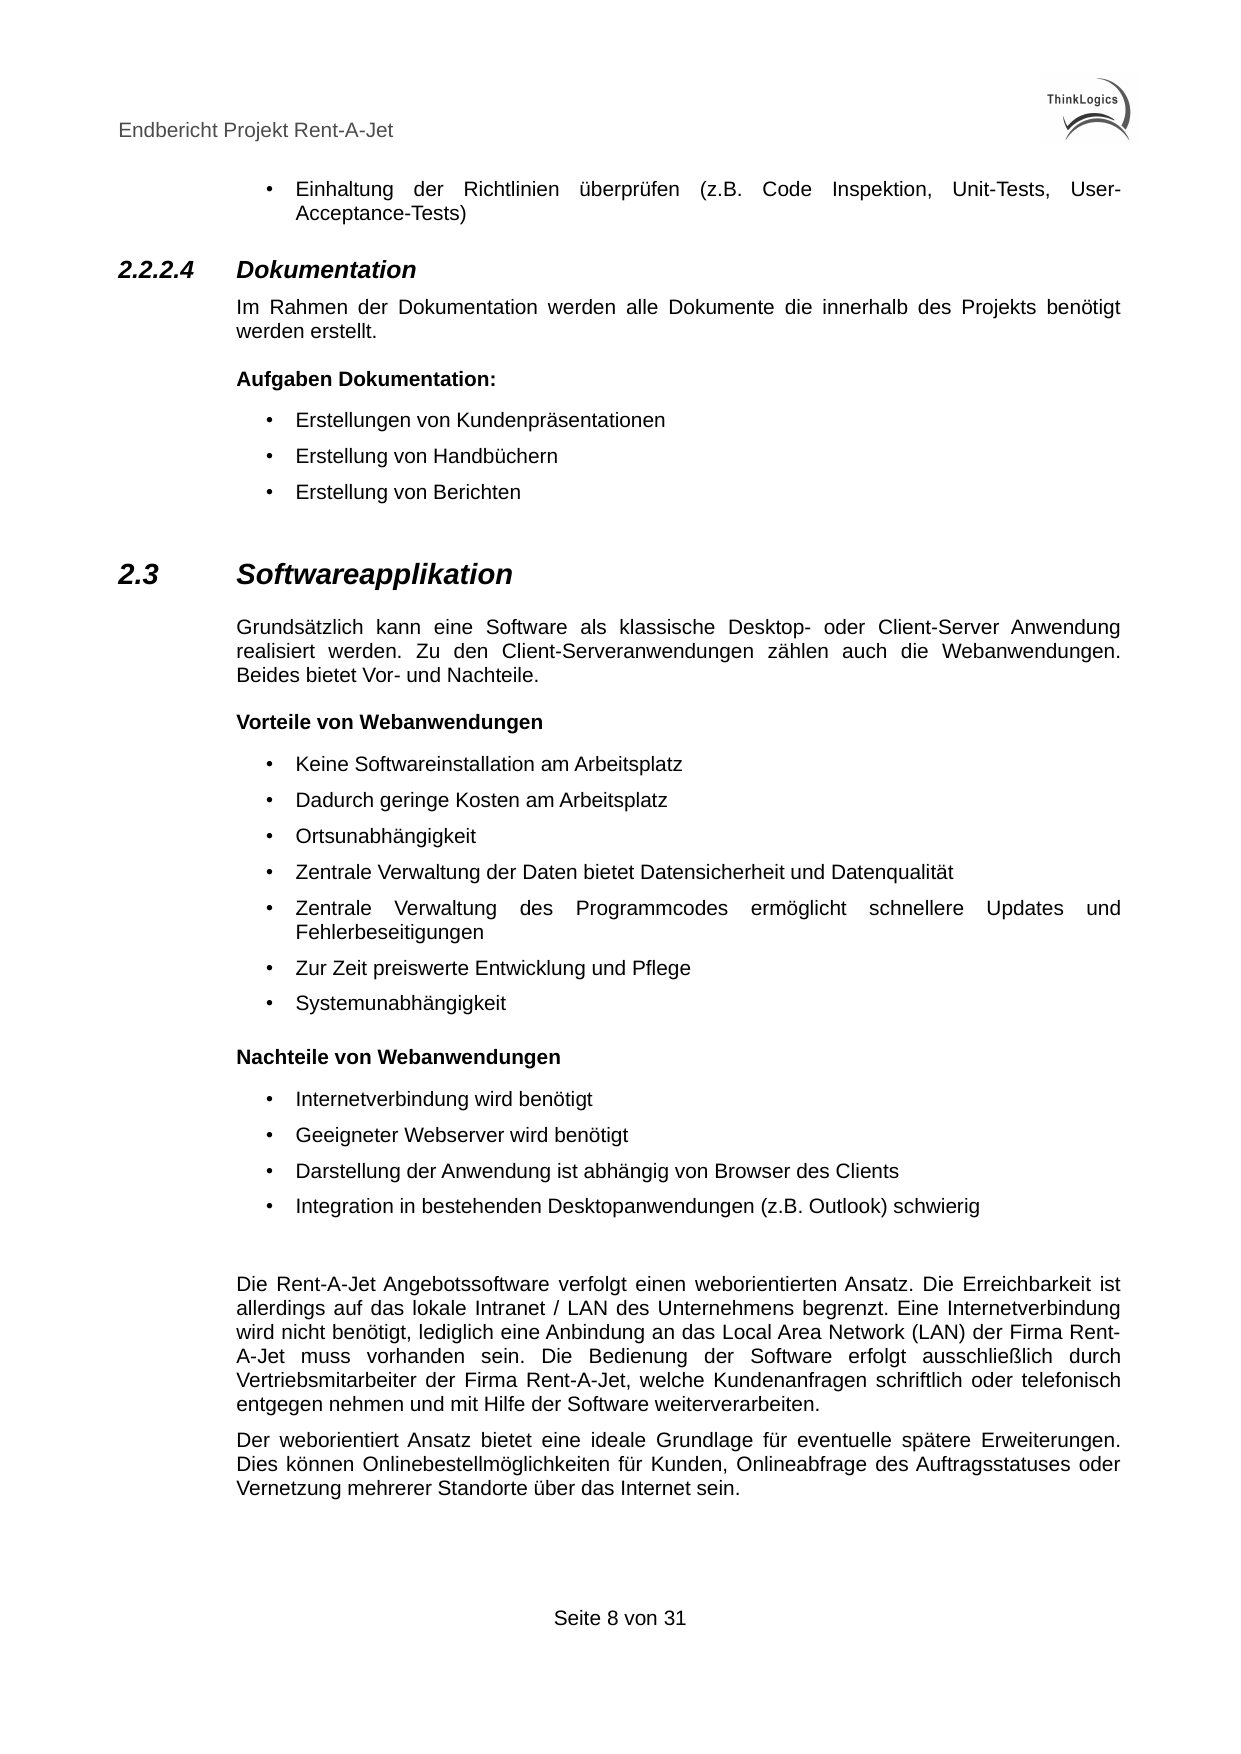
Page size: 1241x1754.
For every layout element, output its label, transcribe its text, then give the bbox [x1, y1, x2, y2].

list Erstellung von Berichten [266, 480, 1122, 504]
list Erstellungen von Kundenpräsentationen [266, 408, 1122, 432]
text Der weborientiert Ansatz bietet eine ideale Grundlage für eventuelle spätere Erweiterungen. Dies können Onlinebestellmöglichkeiten für Kunden, Onlineabfrage des Auftragsstatuses oder Vernetzung mehrerer Standorte über das Internet sein. [236, 1427, 1122, 1499]
text Die Rent-A-Jet Angebotssoftware verfolgt einen weborientierten Ansatz. Die Erreichbarkeit ist allerdings auf das lokale Intranet / LAN des Unternehmens begrenzt. Eine Internetverbindung wird nicht benötigt, lediglich eine Anbindung an das Local Area Network (LAN) der Firma Rent-A-Jet muss vorhanden sein. Die Bedienung der Software erfolgt ausschließlich durch Vertriebsmitarbeiter der Firma Rent-A-Jet, welche Kundenanfragen schriftlich oder telefonisch entgegen nehmen und mit Hilfe der Software weiterverarbeiten. [236, 1272, 1122, 1416]
list Geeigneter Webserver wird benötigt [266, 1122, 1122, 1147]
text Nachteile von Webanwendungen [236, 1045, 1122, 1069]
subtitle Softwareapplikation [118, 557, 1122, 591]
list Integration in bestehenden Desktopanwendungen (z.B. Outlook) schwierig [266, 1194, 1122, 1218]
text Vorteile von Webanwendungen [236, 710, 1122, 734]
text Im Rahmen der Dokumentation werden alle Dokumente die innerhalb des Projekts benötigt werden erstellt. [236, 295, 1122, 343]
subtitle Dokumentation [118, 255, 1122, 283]
list Keine Softwareinstallation am Arbeitsplatz [266, 752, 1122, 776]
list Erstellung von Handbüchern [266, 444, 1122, 468]
list Einhaltung der Richtlinien überprüfen (z.B. Code Inspektion, Unit-Tests, User-Acceptance-Tests) [266, 177, 1122, 225]
list Systemunabhängigkeit [266, 991, 1122, 1015]
list Ortsunabhängigkeit [266, 823, 1122, 848]
list Zentrale Verwaltung der Daten bietet Datensicherheit und Datenqualität [266, 859, 1122, 883]
text Grundsätzlich kann eine Software als klassische Desktop- oder Client-Server Anwendung realisiert werden. Zu den Client-Serveranwendungen zählen auch die Webanwendungen. Beides bietet Vor- und Nachteile. [236, 614, 1122, 686]
list Zentrale Verwaltung des Programmcodes ermöglicht schnellere Updates und Fehlerbeseitigungen [266, 895, 1122, 943]
list Internetverbindung wird benötigt [266, 1087, 1122, 1111]
text Aufgaben Dokumentation: [236, 367, 1122, 391]
list Darstellung der Anwendung ist abhängig von Browser des Clients [266, 1158, 1122, 1182]
list Dadurch geringe Kosten am Arbeitsplatz [266, 788, 1122, 812]
list Zur Zeit preiswerte Entwicklung und Pflege [266, 955, 1122, 979]
